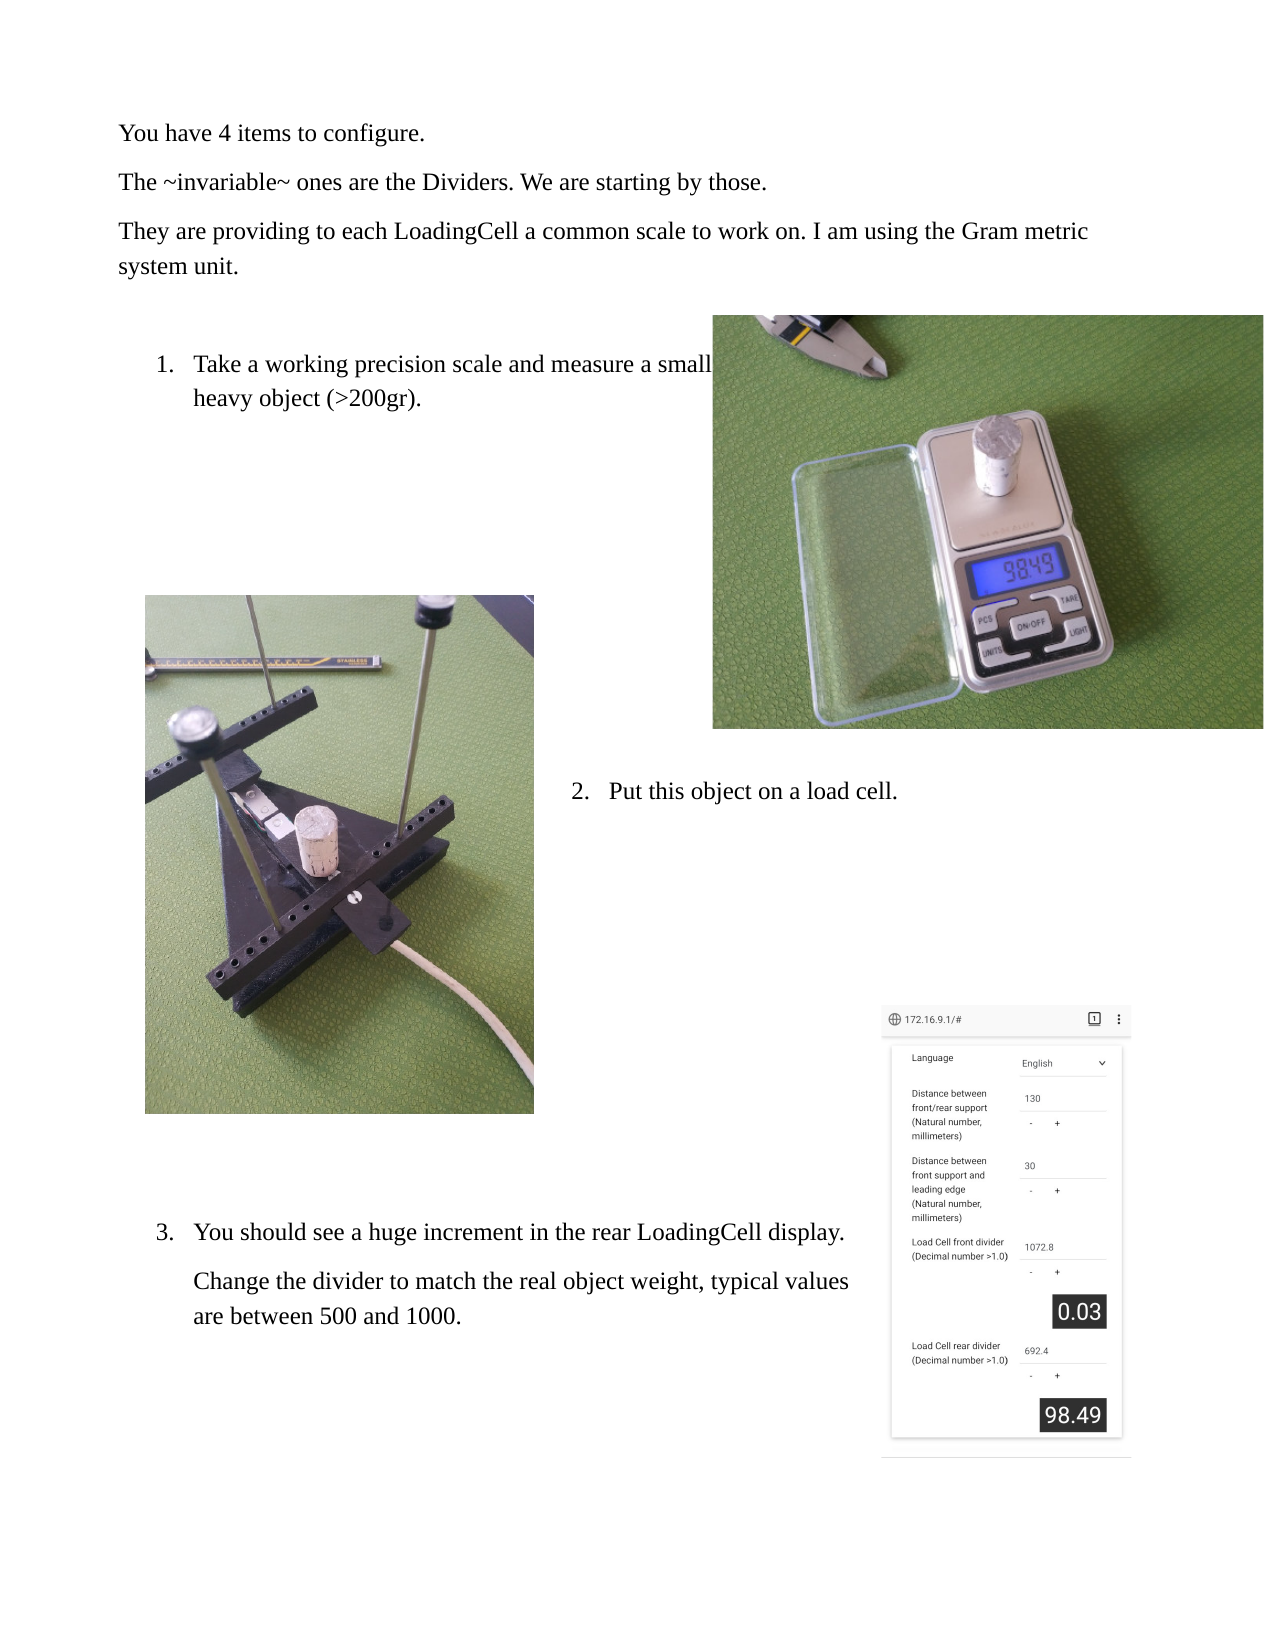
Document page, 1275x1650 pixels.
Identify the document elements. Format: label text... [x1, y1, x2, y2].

list Change the divider to match the real object weight, typical values are between 500 and 1000. [156, 1266, 881, 1330]
list You should see a huge increment in the rear LoadingCell display. [156, 1217, 881, 1246]
text The ~invariable~ ones are the Dividers. We are starting by those. [118, 167, 1157, 196]
picture [712, 315, 1264, 729]
list Put this object on a load cell. [534, 776, 1157, 804]
list Take a working precision scale and measure a small heavy object (>200gr). [156, 349, 712, 412]
text You have 4 items to configure. [118, 118, 1157, 147]
text They are providing to each LoadingCell a common scale to work on. I am using the Gram metric system unit. [118, 216, 1157, 279]
picture [145, 595, 534, 1114]
picture [881, 1005, 1132, 1458]
